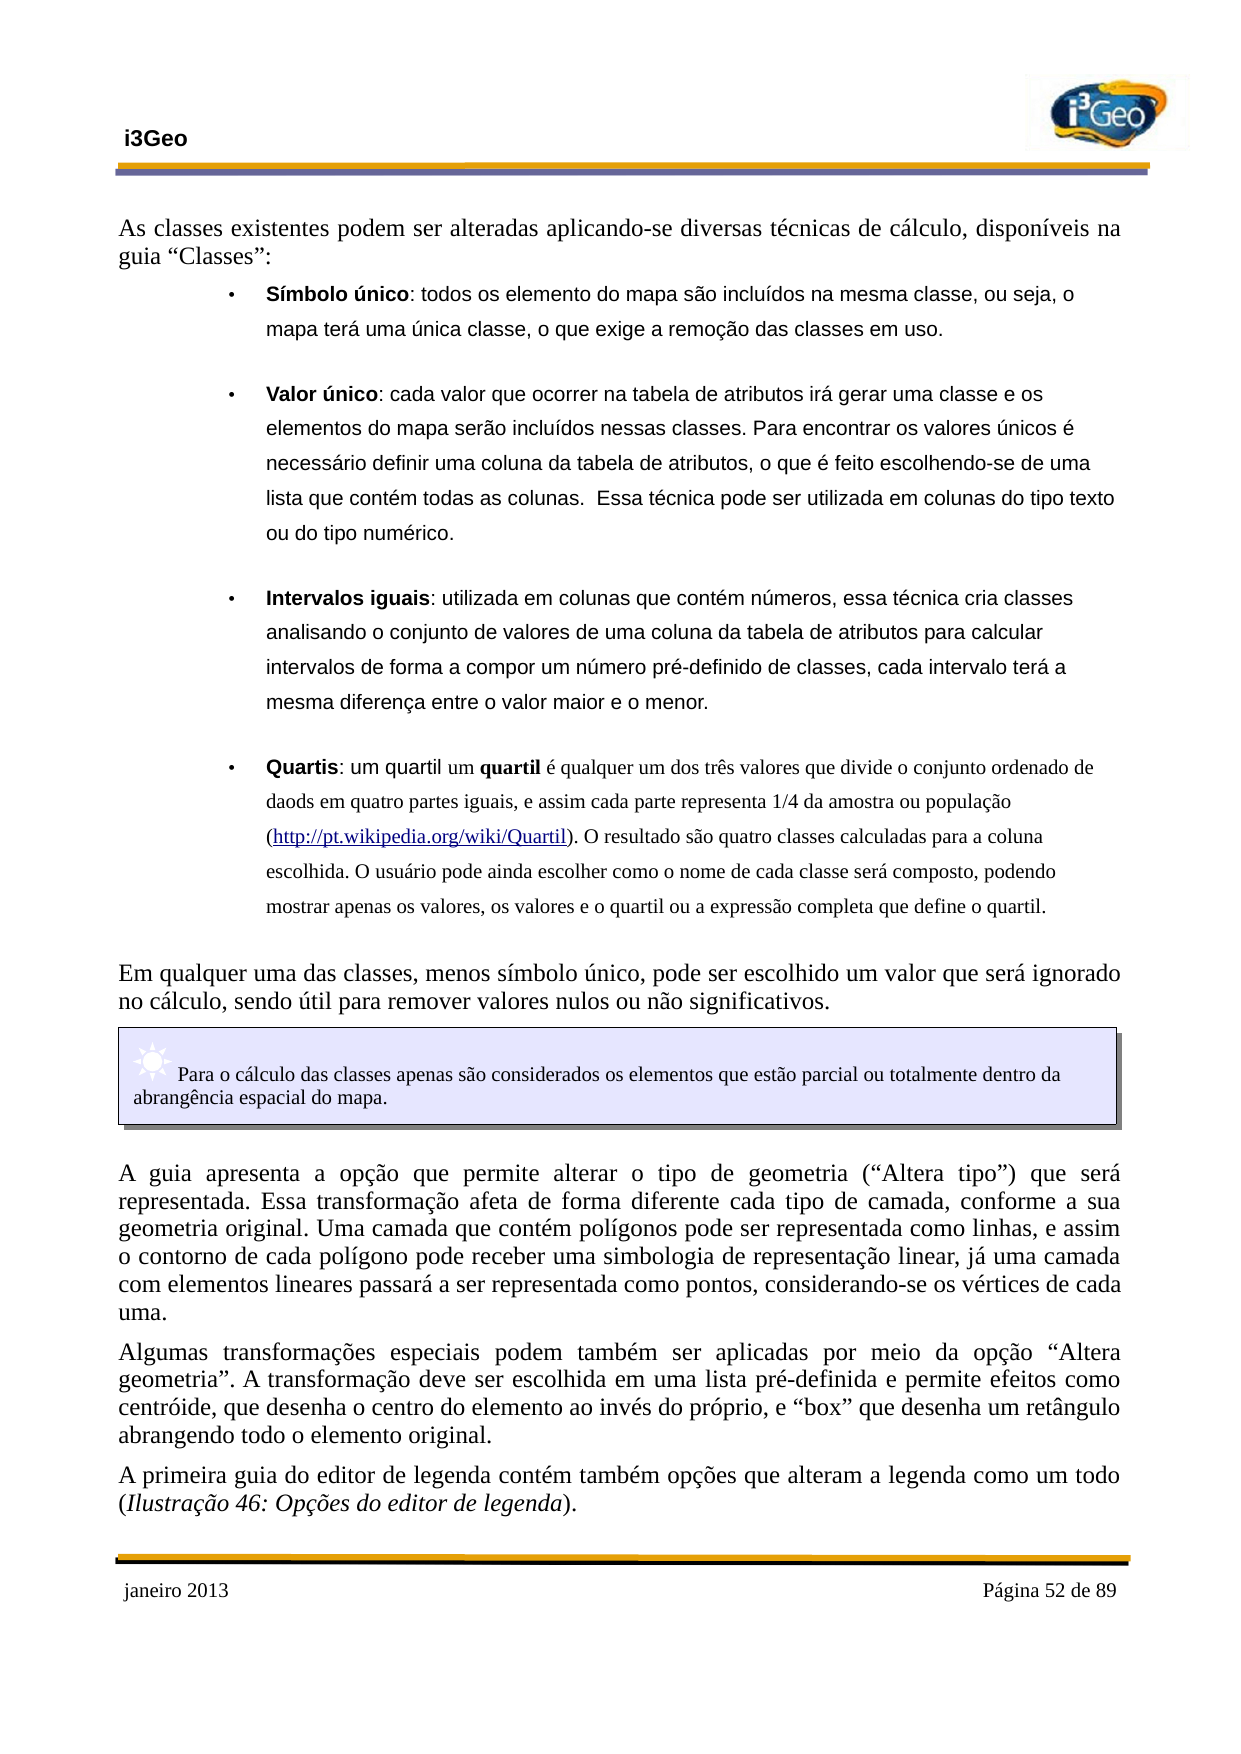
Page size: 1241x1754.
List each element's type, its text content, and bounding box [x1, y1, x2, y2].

picture [138, 1042, 167, 1076]
picture [164, 1058, 173, 1065]
text Em qualquer uma das classes, menos símbolo único, pode ser escolhido um valor que será ignorado no cálculo, sendo útil para remover valores nulos ou não significativos. [118, 959, 1122, 1015]
text A guia apresenta a opção que permite alterar o tipo de geometria (“Altera tipo”) que será representada. Essa transformação afeta de forma diferente cada tipo de camada, conforme a sua geometria original. Uma camada que contém polígonos pode ser representada como linhas, e assim o contorno de cada polígono pode receber uma simbologia de representação linear, já uma camada com elementos lineares passará a ser representada como pontos, considerando-se os vértices de cada uma. [118, 1159, 1122, 1325]
list Quartis: um quartil um quartil é qualquer um dos três valores que divide o conjunto ordenado de daods em quatro partes iguais, e assim cada parte representa 1/4 da amostra ou população (http://pt.wikipedia.org/wiki/Quartil). O resultado são quatro classes calculadas para a coluna escolhida. O usuário pode ainda escolher como o nome de cada classe será composto, podendo mostrar apenas os valores, os valores e o quartil ou a expressão completa que define o quartil. [228, 755, 1122, 918]
picture [149, 1073, 156, 1082]
text Algumas transformações especiais podem também ser aplicadas por meio da opção “Altera geometria”. A transformação deve ser escolhida em uma lista pré-definida e permite efeitos como centróide, que desenha o centro do elemento ao invés do próprio, e “box” que desenha um retângulo abrangendo todo o elemento original. [118, 1338, 1122, 1449]
text As classes existentes podem ser alteradas aplicando-se diversas técnicas de cálculo, disponíveis na guia “Classes”: [118, 214, 1122, 270]
text A primeira guia do editor de legenda contém também opções que alteram a legenda como um todo (Ilustração 46: Opções do editor de legenda). [118, 1461, 1122, 1517]
list Símbolo único: todos os elemento do mapa são incluídos na mesma classe, ou seja, o mapa terá uma única classe, o que exige a remoção das classes em uso. [228, 282, 1122, 340]
picture [133, 1058, 141, 1065]
picture [1025, 74, 1191, 151]
list Valor único: cada valor que ocorrer na tabela de atributos irá gerar uma classe e os elementos do mapa serão incluídos nessas classes. Para encontrar os valores únicos é necessário definir uma coluna da tabela de atributos, o que é feito escolhendo-se de uma lista que contém todas as colunas. Essa técnica pode ser utilizada em colunas do tipo texto ou do tipo numérico. [228, 382, 1122, 544]
list Intervalos iguais: utilizada em colunas que contém números, essa técnica cria classes analisando o conjunto de valores de uma coluna da tabela de atributos para calcular intervalos de forma a compor um número pré-definido de classes, cada intervalo terá a mesma diferença entre o valor maior e o menor. [228, 586, 1122, 714]
text Para o cálculo das classes apenas são considerados os elementos que estão parcial ou totalmente dentro da abrangência espacial do mapa. [119, 1028, 1116, 1124]
